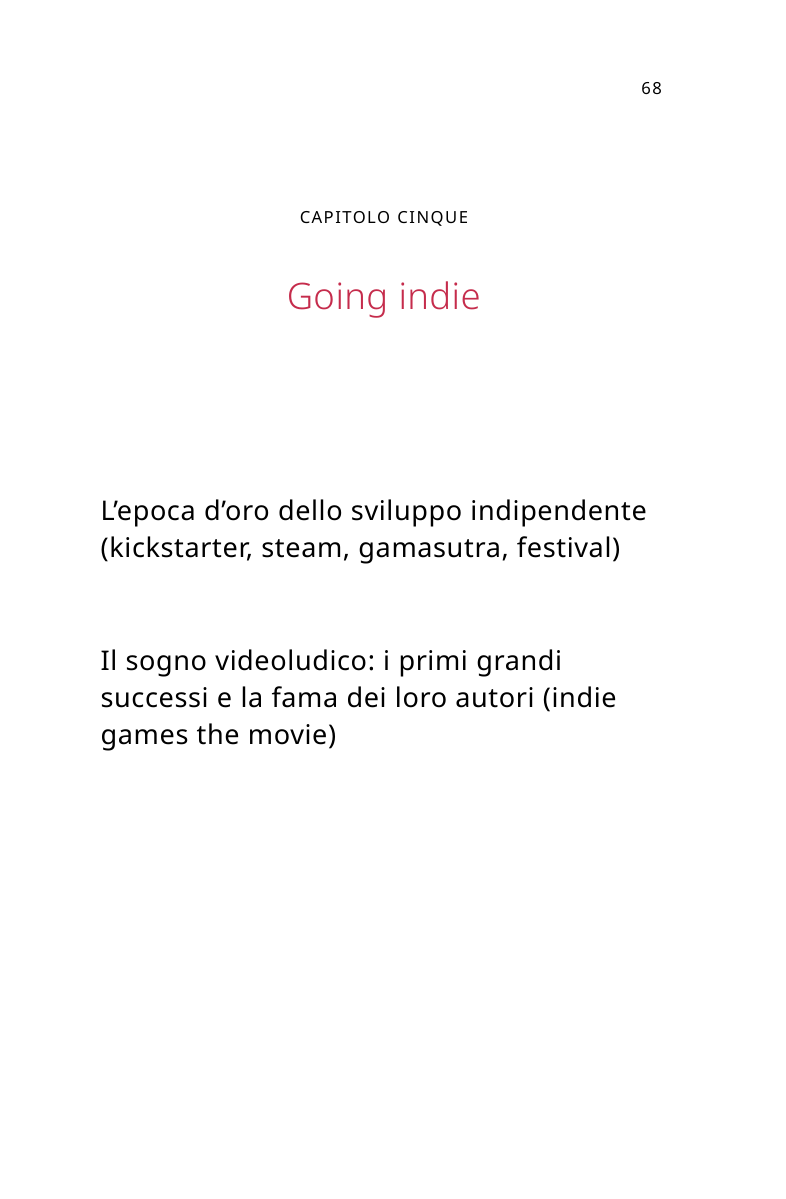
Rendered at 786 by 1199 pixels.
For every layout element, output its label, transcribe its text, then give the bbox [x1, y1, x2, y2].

subtitle L’epoca d’oro dello sviluppo indipendente (kickstarter, steam, gamasutra, festival) [100, 491, 661, 565]
subtitle Going indie [106, 270, 661, 320]
subtitle Il sogno videoludico: i primi grandi successi e la fama dei loro autori (indie games the movie) [100, 642, 661, 752]
subtitle Capitolo cinque [106, 206, 661, 228]
